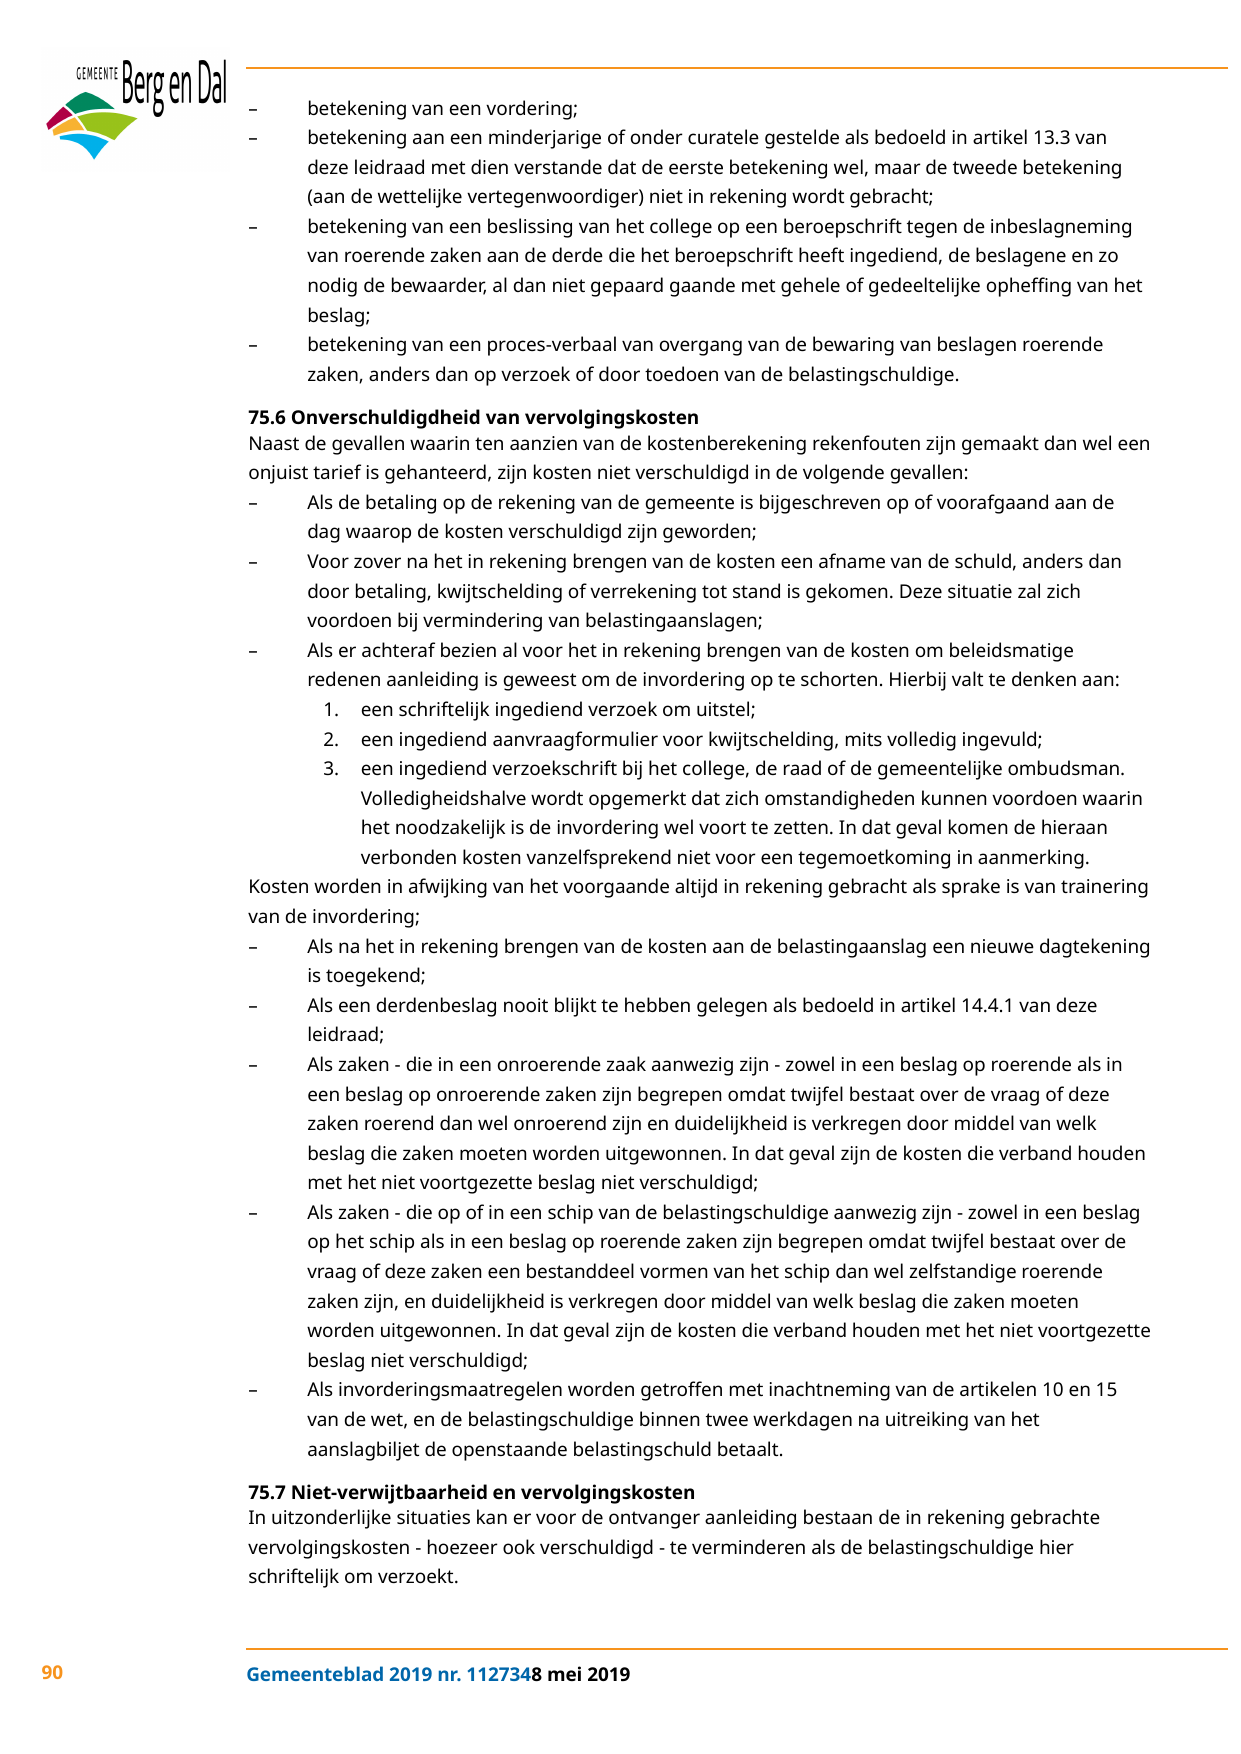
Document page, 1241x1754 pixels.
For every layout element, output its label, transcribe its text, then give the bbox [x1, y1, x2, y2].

list Voor zover na het in rekening brengen van de kosten een afname van de schuld, anders dan door betaling, kwijtschelding of verrekening tot stand is gekomen. Deze situatie zal zich voordoen bij vermindering van belastingaanslagen; [248, 548, 1152, 633]
list Als na het in rekening brengen van de kosten aan de belastingaanslag een nieuwe dagtekening is toegekend; [248, 933, 1152, 988]
text 75.7 Niet-verwijtbaarheid en vervolgingskosten [248, 1479, 1152, 1504]
list Als er achteraf bezien al voor het in rekening brengen van de kosten om beleidsmatige redenen aanleiding is geweest om de invordering op te schorten. Hierbij valt te denken aan: [248, 637, 1152, 692]
list Als zaken - die in een onroerende zaak aanwezig zijn - zowel in een beslag op roerende als in een beslag op onroerende zaken zijn begrepen omdat twijfel bestaat over de vraag of deze zaken roerend dan wel onroerend zijn en duidelijkheid is verkregen door middel van welk beslag die zaken moeten worden uitgewonnen. In dat geval zijn de kosten die verband houden met het niet voortgezette beslag niet verschuldigd; [248, 1051, 1152, 1195]
text Naast de gevallen waarin ten aanzien van de kostenberekening rekenfouten zijn gemaakt dan wel een onjuist tarief is gehanteerd, zijn kosten niet verschuldigd in de volgende gevallen: [248, 430, 1152, 485]
list Als zaken - die op of in een schip van de belastingschuldige aanwezig zijn - zowel in een beslag op het schip als in een beslag op roerende zaken zijn begrepen omdat twijfel bestaat over de vraag of deze zaken een bestanddeel vormen van het schip dan wel zelfstandige roerende zaken zijn, en duidelijkheid is verkregen door middel van welk beslag die zaken moeten worden uitgewonnen. In dat geval zijn de kosten die verband houden met het niet voortgezette beslag niet verschuldigd; [248, 1199, 1152, 1373]
text 75.6 Onverschuldigdheid van vervolgingskosten [248, 404, 1152, 430]
list Als invorderingsmaatregelen worden getroffen met inachtneming van de artikelen 10 en 15 van de wet, en de belastingschuldige binnen twee werkdagen na uitreiking van het aanslagbiljet de openstaande belastingschuld betaalt. [248, 1377, 1152, 1461]
list betekening aan een minderjarige of onder curatele gestelde als bedoeld in artikel 13.3 van deze leidraad met dien verstande dat de eerste betekening wel, maar de tweede betekening (aan de wettelijke vertegenwoordiger) niet in rekening wordt gebracht; [248, 124, 1152, 209]
list betekening van een beslissing van het college op een beroepschrift tegen de inbeslagneming van roerende zaken aan de derde die het beroepschrift heeft ingediend, de beslagene en zo nodig de bewaarder, al dan niet gepaard gaande met gehele of gedeeltelijke opheffing van het beslag; [248, 213, 1152, 328]
list Als een derdenbeslag nooit blijkt te hebben gelegen als bedoeld in artikel 14.4.1 van deze leidraad; [248, 992, 1152, 1047]
list een schriftelijk ingediend verzoek om uitstel; [323, 696, 1152, 722]
list een ingediend aanvraagformulier voor kwijtschelding, mits volledig ingevuld; [323, 726, 1152, 751]
text Kosten worden in afwijking van het voorgaande altijd in rekening gebracht als sprake is van trainering van de invordering; [248, 874, 1152, 929]
picture [41, 47, 231, 172]
list een ingediend verzoekschrift bij het college, de raad of de gemeentelijke ombudsman. Volledigheidshalve wordt opgemerkt dat zich omstandigheden kunnen voordoen waarin het noodzakelijk is de invordering wel voort te zetten. In dat geval komen de hieraan verbonden kosten vanzelfsprekend niet voor een tegemoetkoming in aanmerking. [323, 755, 1152, 870]
list betekening van een proces-verbaal van overgang van de bewaring van beslagen roerende zaken, anders dan op verzoek of door toedoen van de belastingschuldige. [248, 331, 1152, 387]
list Als de betaling op de rekening van de gemeente is bijgeschreven op of voorafgaand aan de dag waarop de kosten verschuldigd zijn geworden; [248, 489, 1152, 544]
list betekening van een vordering; [248, 95, 1152, 121]
text In uitzonderlijke situaties kan er voor de ontvanger aanleiding bestaan de in rekening gebrachte vervolgingskosten - hoezeer ook verschuldigd - te verminderen als de belastingschuldige hier schriftelijk om verzoekt. [248, 1504, 1152, 1589]
